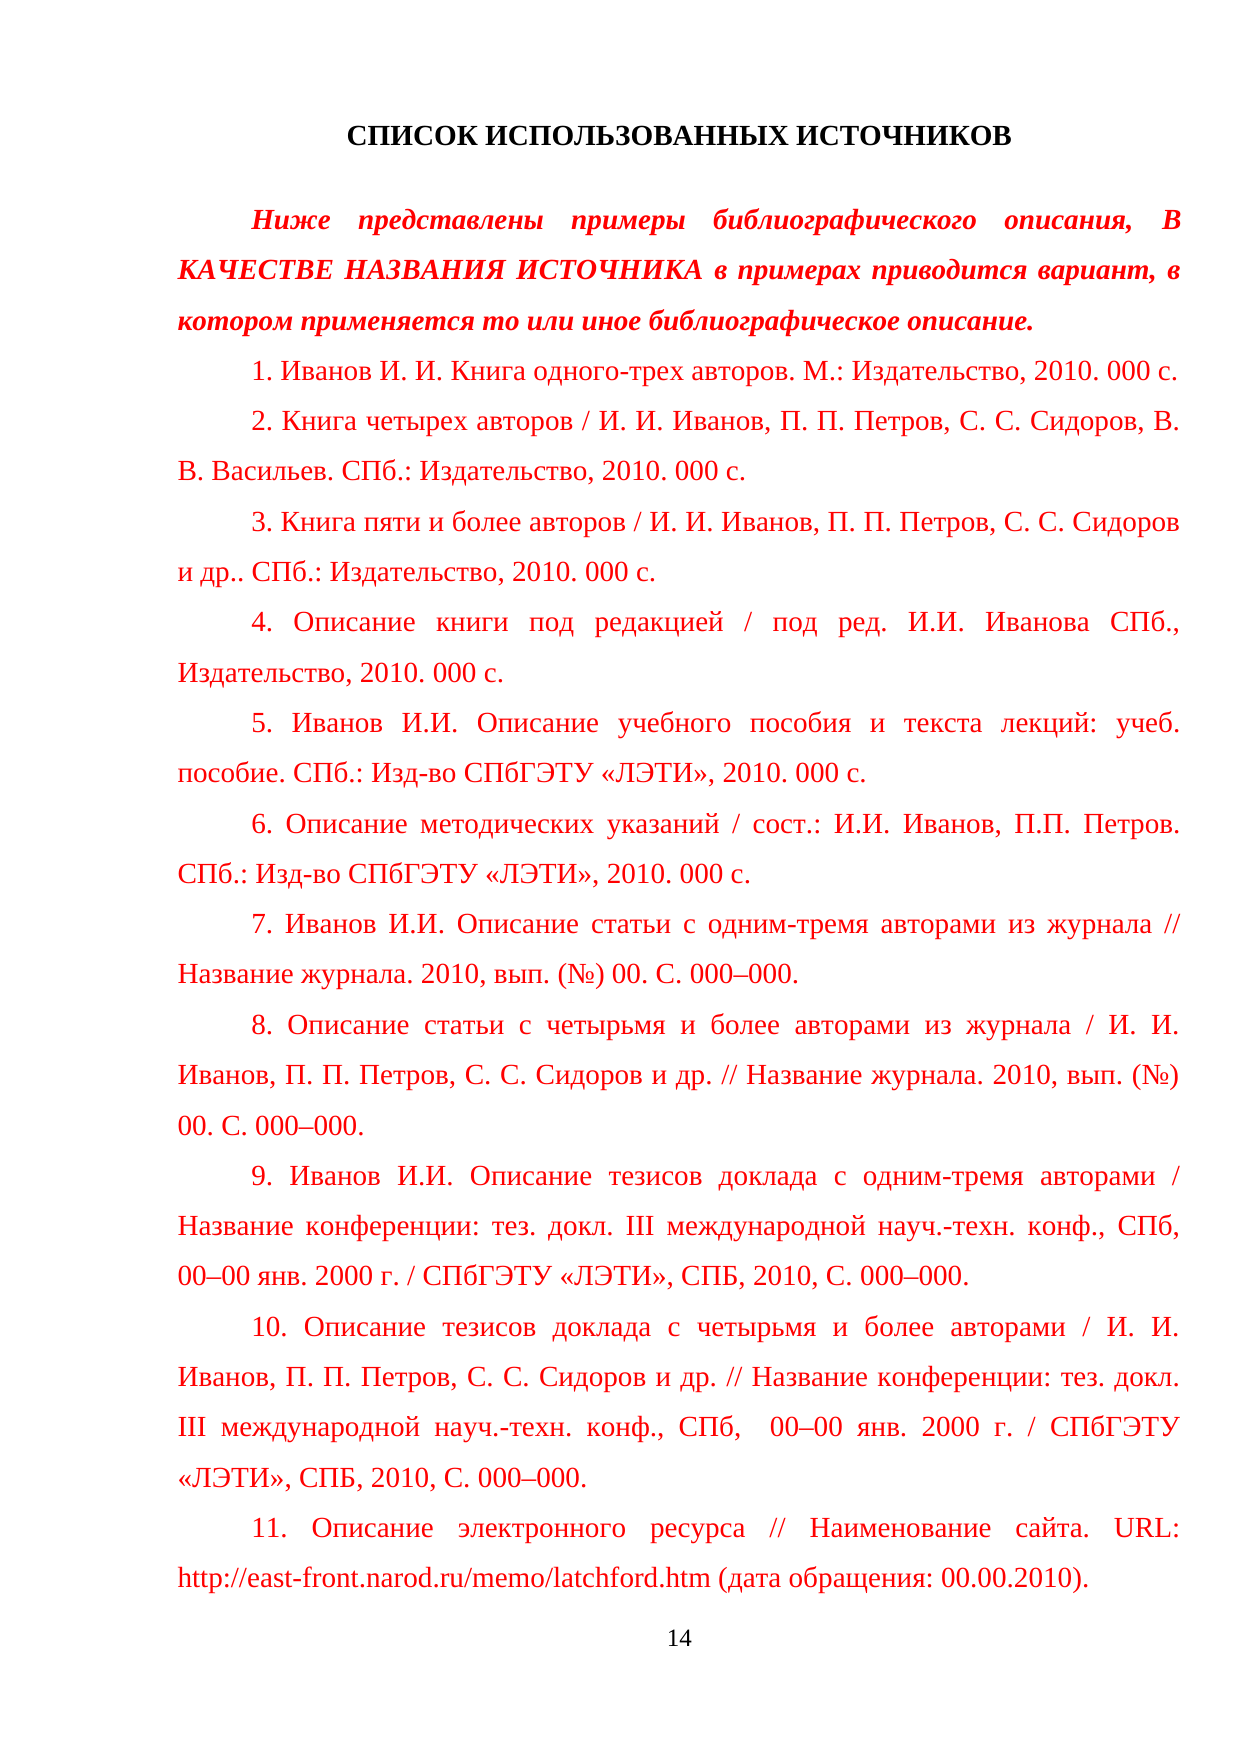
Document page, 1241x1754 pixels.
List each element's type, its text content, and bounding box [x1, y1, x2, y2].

text 3. Книга пяти и более авторов / И. И. Иванов, П. П. Петров, С. С. Сидоров и др.. СПб.: Издательство, 2010. 000 с. [177, 504, 1181, 588]
text 9. Иванов И.И. Описание тезисов доклада с одним-тремя авторами / Название конференции: тез. докл. III международной науч.-техн. конф., СПб, 00–00 янв. 2000 г. / СПбГЭТУ «ЛЭТИ», СПБ, 2010, С. 000–000. [177, 1158, 1181, 1292]
text 11. Описание электронного ресурса // Наименование сайта. URL: http://east-front.narod.ru/memo/latchford.htm (дата обращения: 00.00.2010). [177, 1510, 1181, 1594]
text 6. Описание методических указаний / сост.: И.И. Иванов, П.П. Петров. СПб.: Изд-во СПбГЭТУ «ЛЭТИ», 2010. 000 с. [177, 806, 1181, 889]
text Ниже представлены примеры библиографического описания, В качестве названия источника в примерах приводится вариант, в котором применяется то или иное библиографическое описание. [177, 202, 1181, 336]
text 1. Иванов И. И. Книга одного-трех авторов. М.: Издательство, 2010. 000 с. [177, 353, 1181, 386]
text список использованных источников [177, 118, 1181, 152]
text 10. Описание тезисов доклада с четырьмя и более авторами / И. И. Иванов, П. П. Петров, С. С. Сидоров и др. // Название конференции: тез. докл. III международной науч.-техн. конф., СПб, 00–00 янв. 2000 г. / СПбГЭТУ «ЛЭТИ», СПБ, 2010, С. 000–000. [177, 1309, 1181, 1493]
text 7. Иванов И.И. Описание статьи с одним-тремя авторами из журнала // Название журнала. 2010, вып. (№) 00. С. 000–000. [177, 906, 1181, 990]
text 4. Описание книги под редакцией / под ред. И.И. Иванова СПб., Издательство, 2010. 000 с. [177, 604, 1181, 688]
text 8. Описание статьи с четырьмя и более авторами из журнала / И. И. Иванов, П. П. Петров, С. С. Сидоров и др. // Название журнала. 2010, вып. (№) 00. С. 000–000. [177, 1007, 1181, 1141]
text 5. Иванов И.И. Описание учебного пособия и текста лекций: учеб. пособие. СПб.: Изд-во СПбГЭТУ «ЛЭТИ», 2010. 000 с. [177, 705, 1181, 789]
text 2. Книга четырех авторов / И. И. Иванов, П. П. Петров, С. С. Сидоров, В. В. Васильев. СПб.: Издательство, 2010. 000 с. [177, 403, 1181, 487]
